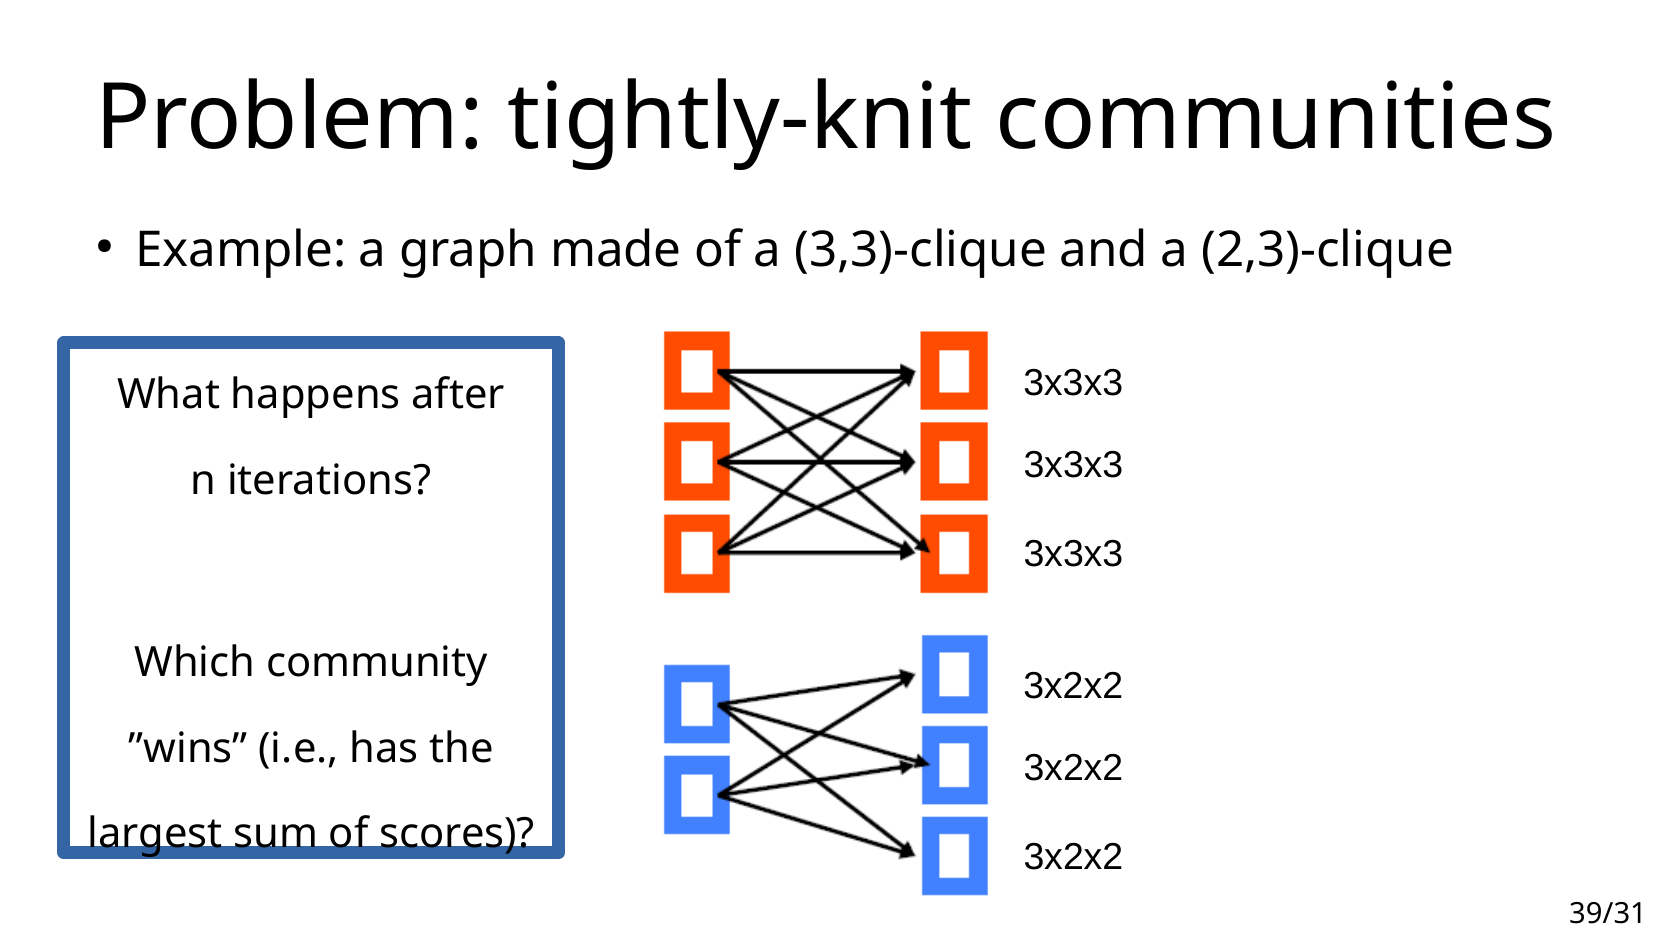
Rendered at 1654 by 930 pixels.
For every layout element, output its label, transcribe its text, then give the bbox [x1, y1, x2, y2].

text_box 3x3x3 [1008, 353, 1139, 411]
text_box 3x3x3 [1008, 524, 1139, 582]
text_box 3x3x3 [1008, 436, 1139, 494]
text_box What happens after n iterations? Which community ”wins” (i.e., has the largest sum of scores)? [63, 342, 559, 853]
title Problem: tightly-knit communities [82, 1, 1571, 213]
text_box 3x2x2 [1008, 739, 1139, 797]
list Example: a graph made of a (3,3)-clique and a (2,3)-clique [82, 213, 1571, 314]
picture [630, 302, 1006, 922]
text_box 3x2x2 [1008, 828, 1139, 885]
text_box 3x2x2 [1008, 656, 1139, 714]
